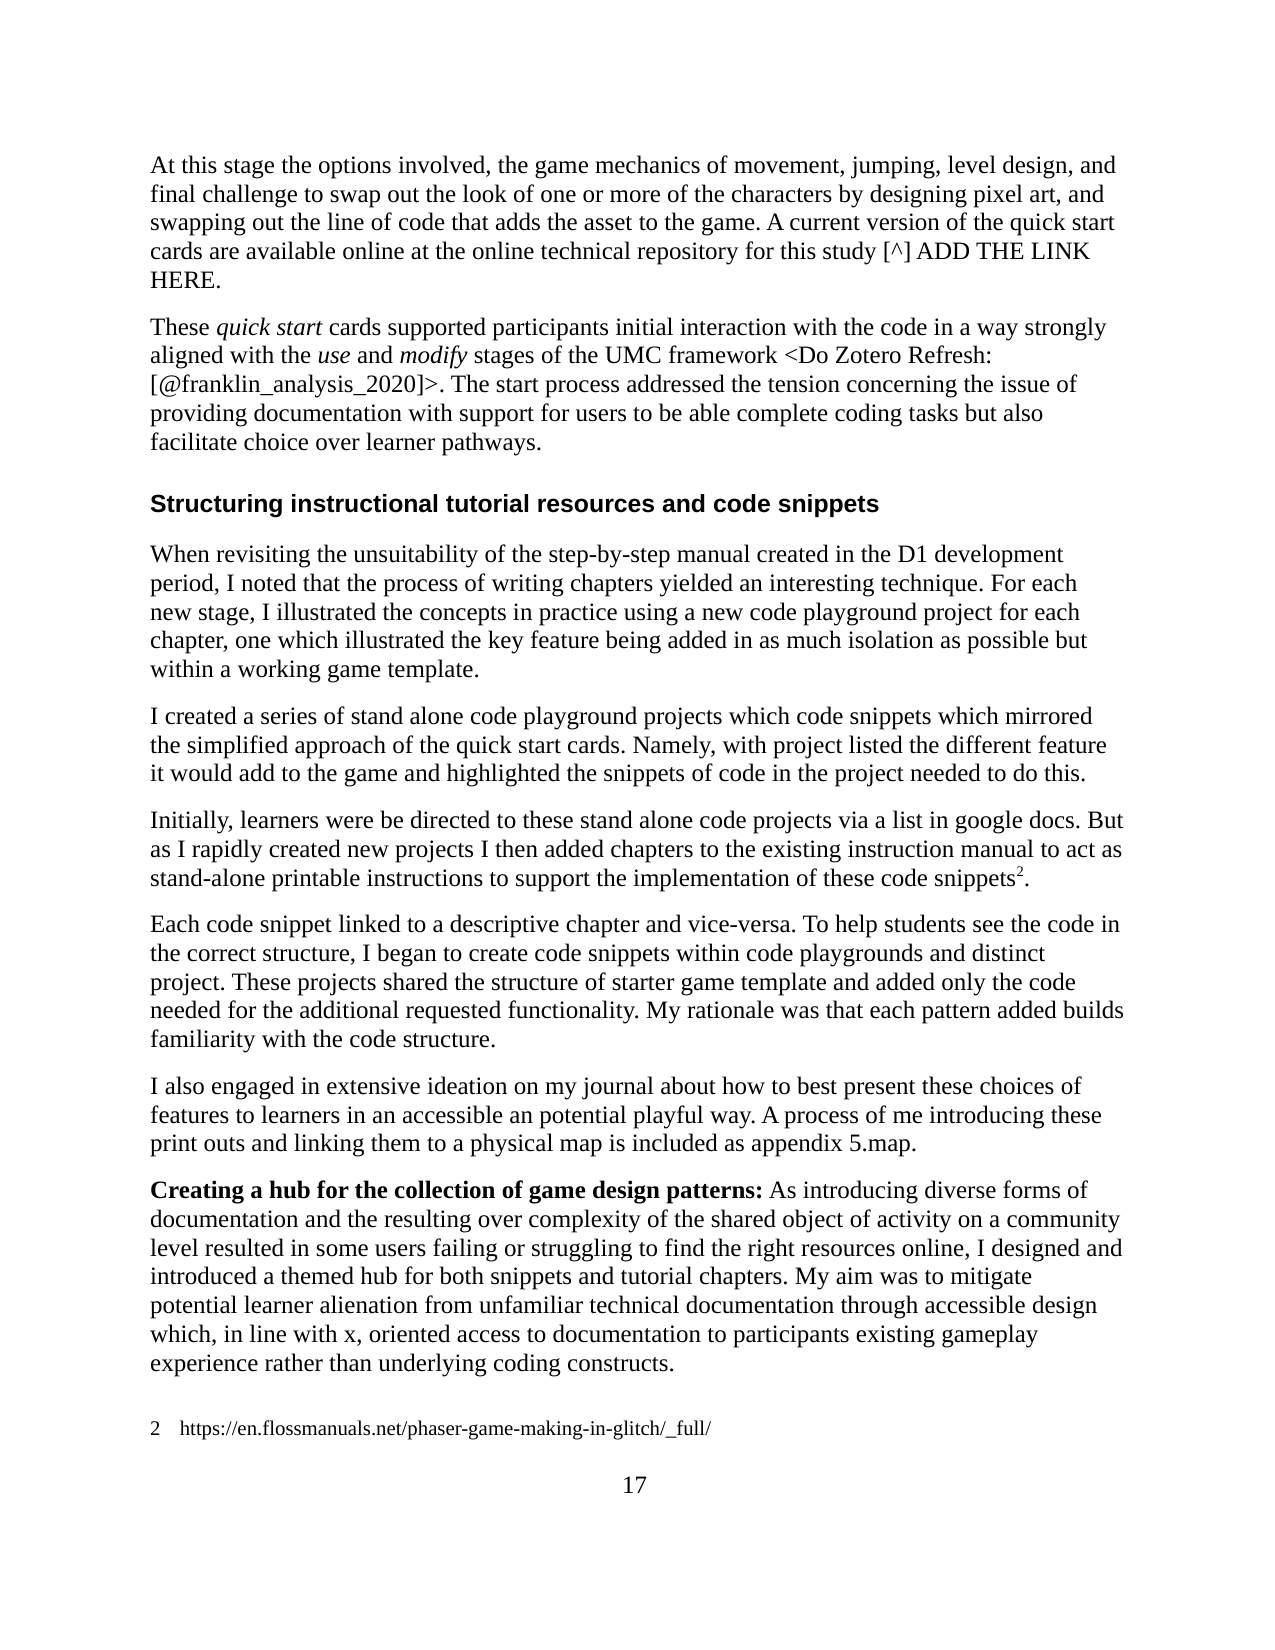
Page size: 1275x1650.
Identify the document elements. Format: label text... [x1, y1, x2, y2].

text When revisiting the unsuitability of the step-by-step manual created in the D1 development period, I noted that the process of writing chapters yielded an interesting technique. For each new stage, I illustrated the concepts in practice using a new code playground project for each chapter, one which illustrated the key feature being added in as much isolation as possible but within a working game template. [150, 539, 1125, 683]
text Initially, learners were be directed to these stand alone code projects via a list in google docs. But as I rapidly created new projects I then added chapters to the existing instruction manual to act as stand-alone printable instructions to support the implementation of these code snippets. [150, 805, 1125, 891]
text Creating a hub for the collection of game design patterns: As introducing diverse forms of documentation and the resulting over complexity of the shared object of activity on a community level resulted in some users failing or struggling to find the right resources online, I designed and introduced a themed hub for both snippets and tutorial chapters. My aim was to mitigate potential learner alienation from unfamiliar technical documentation through accessible design which, in line with x, oriented access to documentation to participants existing gameplay experience rather than underlying coding constructs. [150, 1175, 1125, 1376]
text These quick start cards supported participants initial interaction with the code in a way strongly aligned with the use and modify stages of the UMC framework <Do Zotero Refresh: [@franklin_analysis_2020]>. The start process addressed the tension concerning the issue of providing documentation with support for users to be able complete coding tasks but also facilitate choice over learner pathways. [150, 312, 1125, 455]
text At this stage the options involved, the game mechanics of movement, jumping, level design, and final challenge to swap out the look of one or more of the characters by designing pixel art, and swapping out the line of code that adds the asset to the game. A current version of the quick start cards are available online at the online technical repository for this study [^] ADD THE LINK HERE. [150, 150, 1125, 294]
text https://en.flossmanuals.net/phaser-game-making-in-glitch/_full/ [150, 1416, 1125, 1440]
text I also engaged in extensive ideation on my journal about how to best present these choices of features to learners in an accessible an potential playful way. A process of me introducing these print outs and linking them to a physical map is included as appendix 5.map. [150, 1071, 1125, 1157]
subtitle Structuring instructional tutorial resources and code snippets [150, 489, 1125, 518]
text Each code snippet linked to a descriptive chapter and vice-versa. To help students see the code in the correct structure, I began to create code snippets within code playgrounds and distinct project. These projects shared the structure of starter game template and added only the code needed for the additional requested functionality. My rationale was that each pattern added builds familiarity with the code structure. [150, 909, 1125, 1053]
text I created a series of stand alone code playground projects which code snippets which mirrored the simplified approach of the quick start cards. Namely, with project listed the different feature it would add to the game and highlighted the snippets of code in the project needed to do this. [150, 701, 1125, 787]
